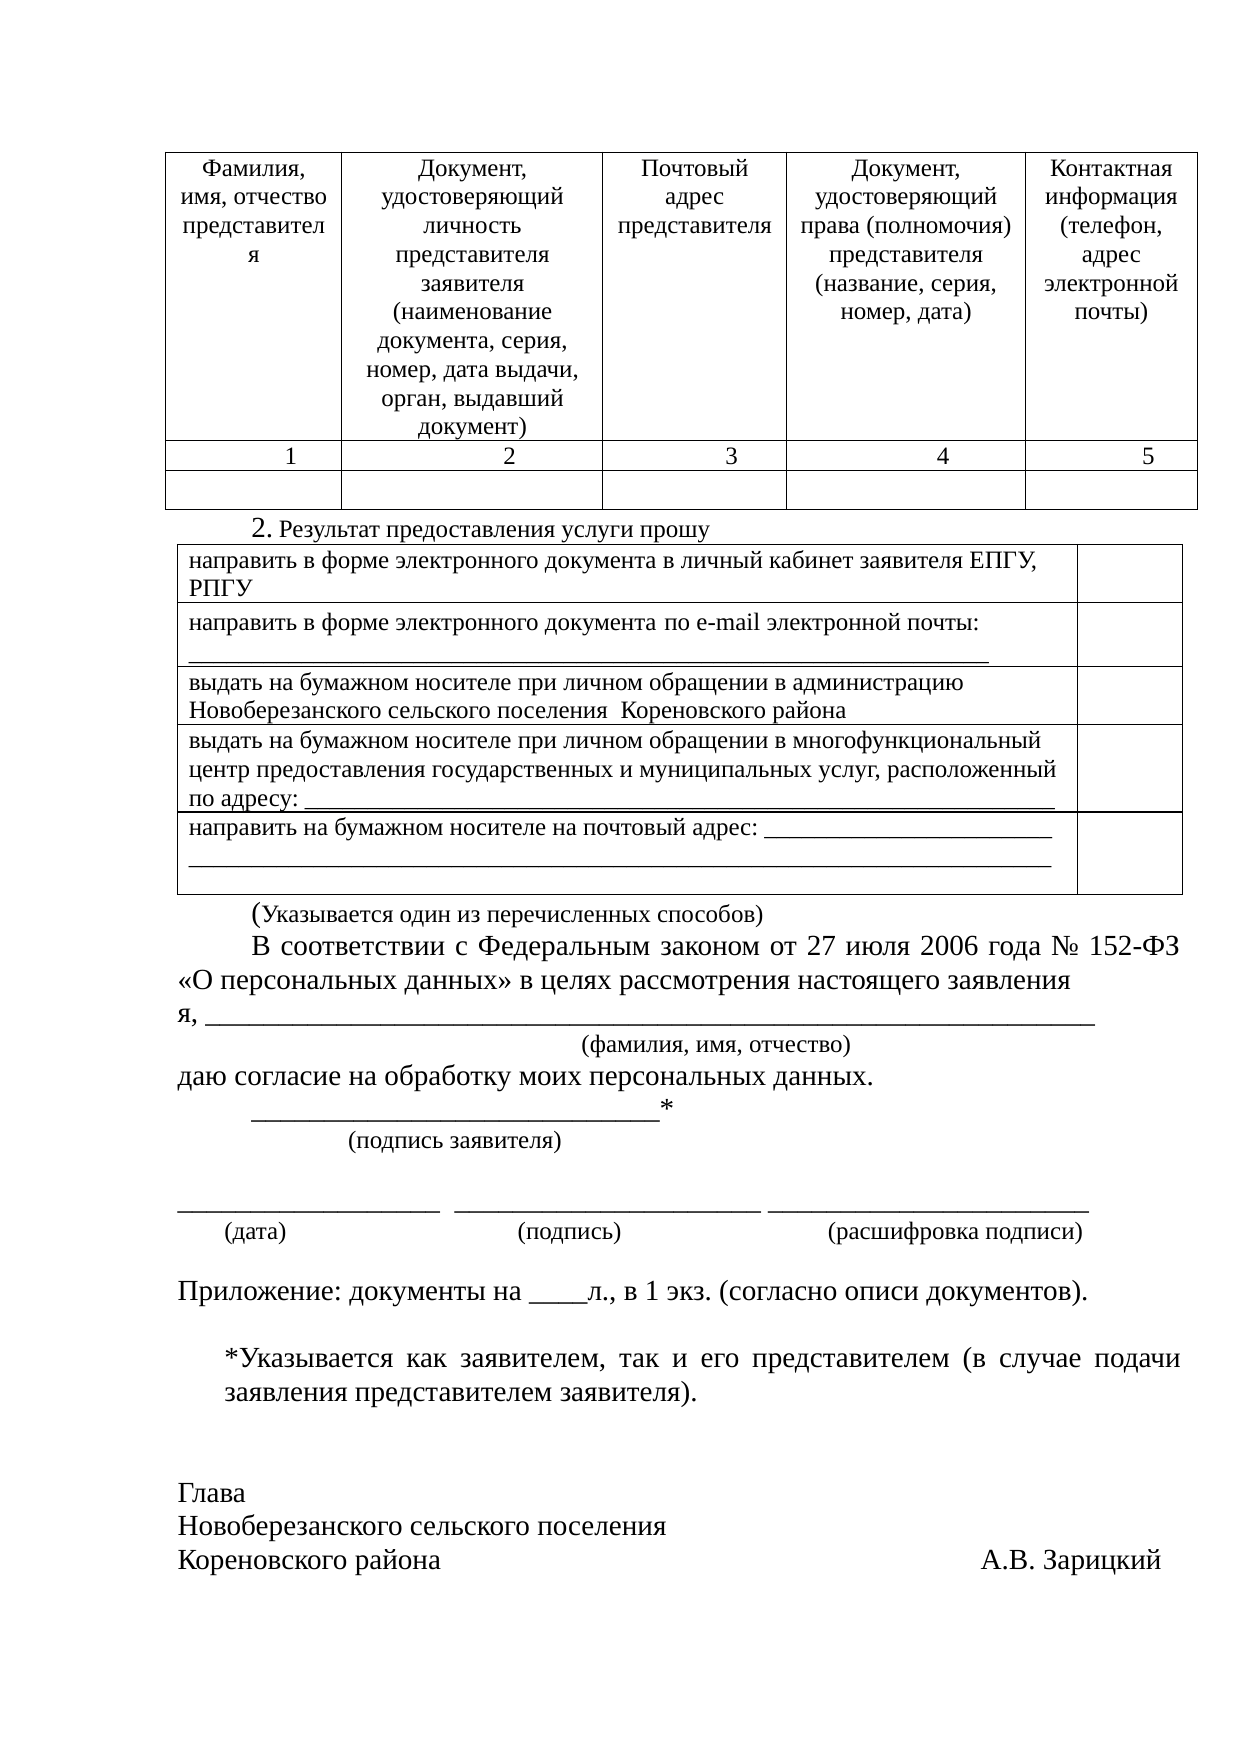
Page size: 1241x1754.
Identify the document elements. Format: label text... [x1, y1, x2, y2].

text я, _____________________________________________________________ [177, 996, 1181, 1029]
table_header Документ, удостоверяющий права (полномочия) представителя (название, серия, номер, дата) [787, 153, 1025, 440]
table_header Контактная информация (телефон, адрес электронной почты) [1026, 153, 1197, 440]
table_cell [1026, 471, 1197, 509]
table_cell 5 [1026, 441, 1197, 470]
text Новоберезанского сельского поселения [177, 1508, 1181, 1542]
text *Указывается как заявителем, так и его представителем (в случае подачи заявления представителем заявителя). [224, 1341, 1181, 1408]
table_header [1078, 545, 1182, 602]
table_header Почтовый адрес представителя [603, 153, 786, 440]
table_cell 4 [787, 441, 1025, 470]
table_cell 1 [166, 441, 341, 470]
table_cell [787, 471, 1025, 509]
text (подпись заявителя) [224, 1125, 1181, 1154]
text (Указывается один из перечисленных способов) [177, 895, 1181, 928]
text Глава [177, 1475, 1181, 1508]
table_cell направить на бумажном носителе на почтовый адрес: _______________________ _____________________________________________________________________ [178, 813, 1077, 894]
text Приложение: документы на ____л., в 1 экз. (согласно описи документов). [177, 1273, 1181, 1307]
table_cell [603, 471, 786, 509]
text даю согласие на обработку моих персональных данных. [177, 1058, 1181, 1091]
table_cell [1078, 725, 1182, 811]
table_header Фамилия, имя, отчество представителя [166, 153, 341, 440]
table_cell 2 [342, 441, 602, 470]
table_cell направить в форме электронного документа по e-mail электронной почты: ________________________________________________________________ [178, 603, 1077, 666]
table_cell [1078, 603, 1182, 666]
table_cell выдать на бумажном носителе при личном обращении в многофункциональный центр предоставления государственных и муниципальных услуг, расположенный по адресу: ____________________________________________________________ [178, 725, 1077, 811]
text (фамилия, имя, отчество) [177, 1029, 1181, 1058]
table_cell [1078, 813, 1182, 894]
text (дата) (подпись) (расшифровка подписи) [224, 1216, 1181, 1245]
table_cell [166, 471, 341, 509]
text __________________ _____________________ ______________________ [177, 1182, 1181, 1216]
table_cell [342, 471, 602, 509]
table_cell выдать на бумажном носителе при личном обращении в администрацию Новоберезанского сельского поселения Кореновского района [178, 667, 1077, 724]
text 2. Результат предоставления услуги прошу [177, 510, 1181, 544]
text ____________________________* [177, 1091, 1181, 1125]
text В соответствии с Федеральным законом от 27 июля 2006 года № 152-ФЗ «О персональных данных» в целях рассмотрения настоящего заявления [177, 928, 1181, 996]
table_header Документ, удостоверяющий личность представителя заявителя (наименование документа, серия, номер, дата выдачи, орган, выдавший документ) [342, 153, 602, 440]
table_cell 3 [603, 441, 786, 470]
table_cell [1078, 667, 1182, 724]
table_header направить в форме электронного документа в личный кабинет заявителя ЕПГУ, РПГУ [178, 545, 1077, 602]
text Кореновского района А.В. Зарицкий [177, 1542, 1181, 1575]
